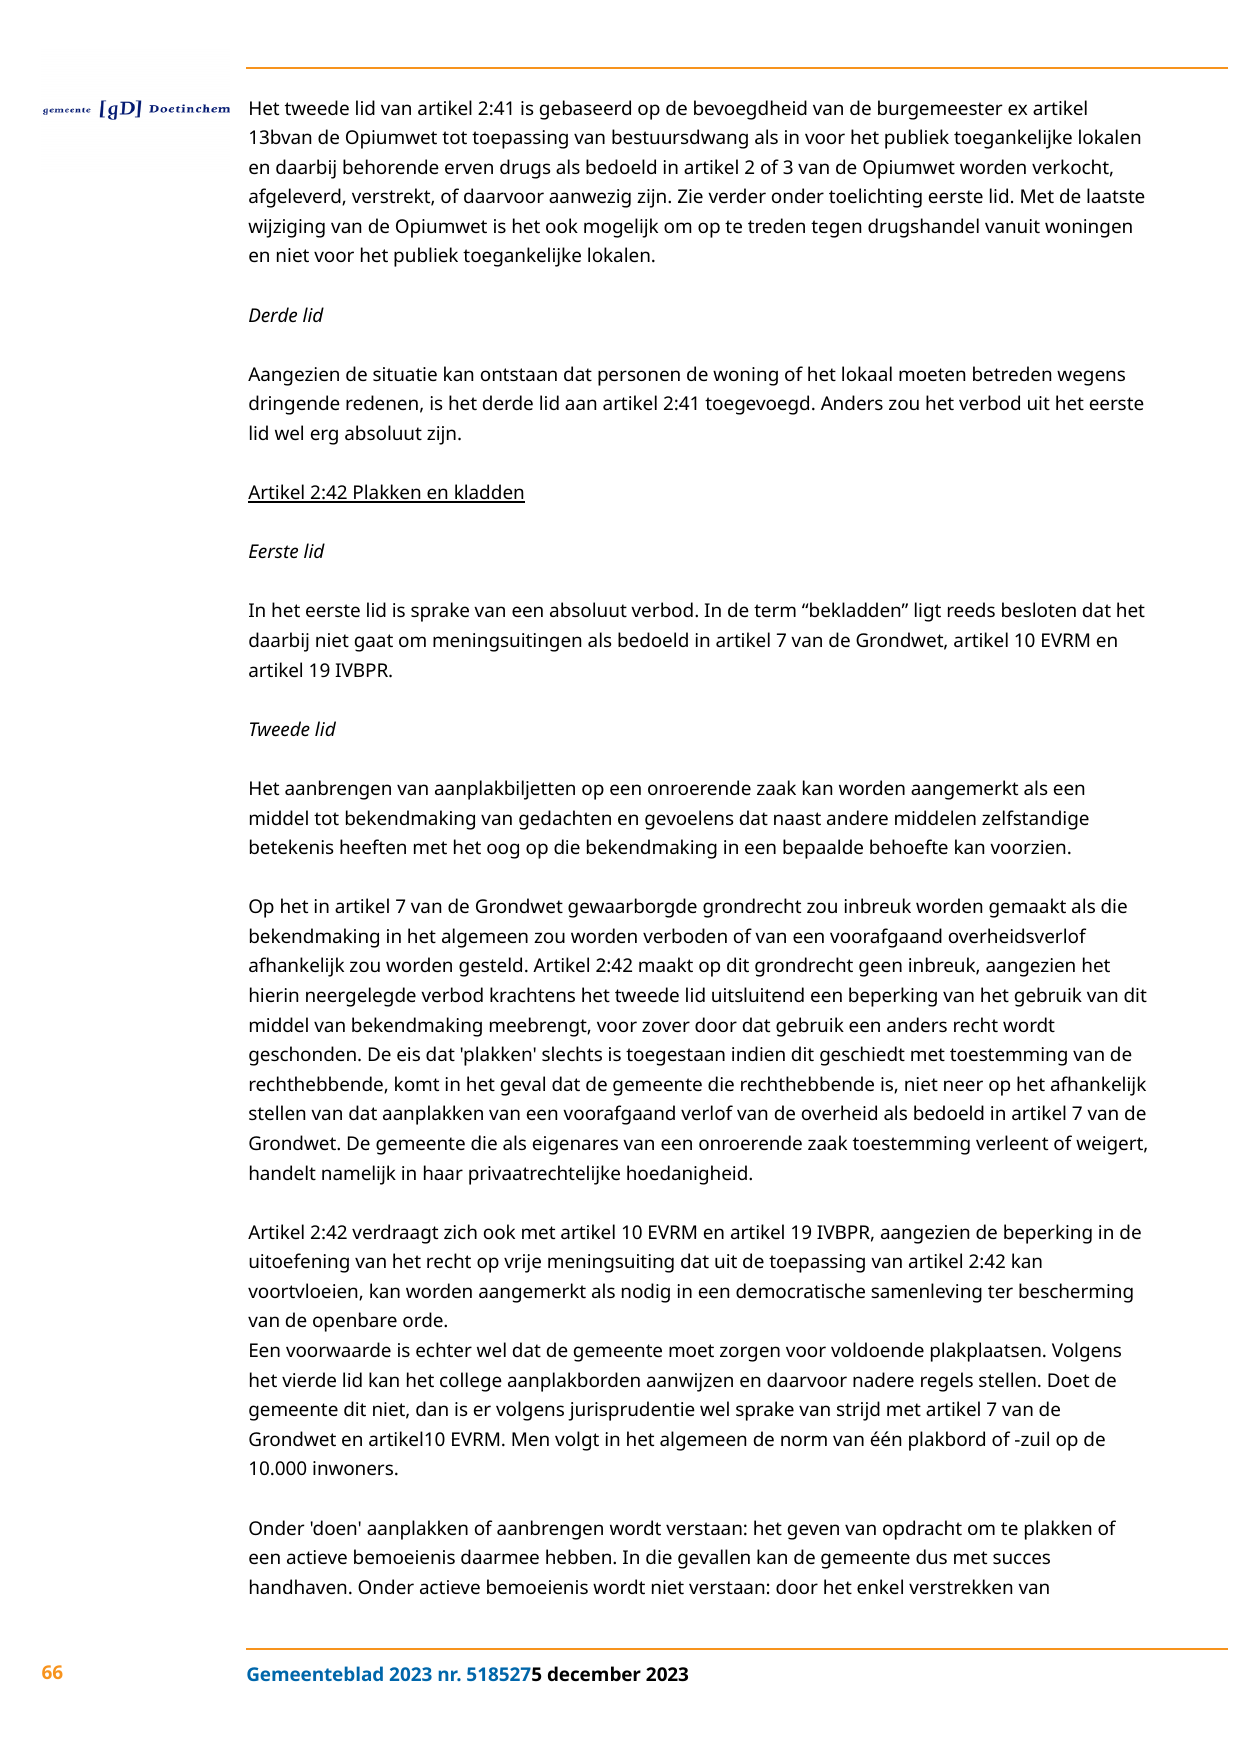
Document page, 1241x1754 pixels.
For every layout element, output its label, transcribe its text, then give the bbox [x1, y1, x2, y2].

text Derde lid [248, 302, 1152, 328]
text In het eerste lid is sprake van een absoluut verbod. In de term “bekladden” ligt reeds besloten dat het daarbij niet gaat om meningsuitingen als bedoeld in artikel 7 van de Grondwet, artikel 10 EVRM en artikel 19 IVBPR. [248, 598, 1152, 683]
text Het aanbrengen van aanplakbiljetten op een onroerende zaak kan worden aangemerkt als een middel tot bekendmaking van gedachten en gevoelens dat naast andere middelen zelfstandige betekenis heeften met het oog op die bekendmaking in een bepaalde behoefte kan voorzien. [248, 775, 1152, 860]
text Op het in artikel 7 van de Grondwet gewaarborgde grondrecht zou inbreuk worden gemaakt als die bekendmaking in het algemeen zou worden verboden of van een voorafgaand overheidsverlof afhankelijk zou worden gesteld. Artikel 2:42 maakt op dit grondrecht geen inbreuk, aangezien het hierin neergelegde verbod krachtens het tweede lid uitsluitend een beperking van het gebruik van dit middel van bekendmaking meebrengt, voor zover door dat gebruik een anders recht wordt geschonden. De eis dat 'plakken' slechts is toegestaan indien dit geschiedt met toestemming van de rechthebbende, komt in het geval dat de gemeente die rechthebbende is, niet neer op het afhankelijk stellen van dat aanplakken van een voorafgaand verlof van de overheid als bedoeld in artikel 7 van de Grondwet. De gemeente die als eigenares van een onroerende zaak toestemming verleent of weigert, handelt namelijk in haar privaatrechtelijke hoedanigheid. [248, 893, 1152, 1186]
picture [41, 47, 231, 172]
text Artikel 2:42 Plakken en kladden [248, 479, 1152, 505]
text Het tweede lid van artikel 2:41 is gebaseerd op de bevoegdheid van de burgemeester ex artikel 13bvan de Opiumwet tot toepassing van bestuursdwang als in voor het publiek toegankelijke lokalen en daarbij behorende erven drugs als bedoeld in artikel 2 of 3 van de Opiumwet worden verkocht, afgeleverd, verstrekt, of daarvoor aanwezig zijn. Zie verder onder toelichting eerste lid. Met de laatste wijziging van de Opiumwet is het ook mogelijk om op te treden tegen drugshandel vanuit woningen en niet voor het publiek toegankelijke lokalen. [248, 95, 1152, 268]
text Tweede lid [248, 716, 1152, 742]
text Een voorwaarde is echter wel dat de gemeente moet zorgen voor voldoende plakplaatsen. Volgens het vierde lid kan het college aanplakborden aanwijzen en daarvoor nadere regels stellen. Doet de gemeente dit niet, dan is er volgens jurisprudentie wel sprake van strijd met artikel 7 van de Grondwet en artikel10 EVRM. Men volgt in het algemeen de norm van één plakbord of -zuil op de 10.000 inwoners. [248, 1337, 1152, 1481]
text Eerste lid [248, 538, 1152, 564]
text Onder 'doen' aanplakken of aanbrengen wordt verstaan: het geven van opdracht om te plakken of een actieve bemoeienis daarmee hebben. In die gevallen kan de gemeente dus met succes handhaven. Onder actieve bemoeienis wordt niet verstaan: door het enkel verstrekken van [248, 1515, 1152, 1600]
text Aangezien de situatie kan ontstaan dat personen de woning of het lokaal moeten betreden wegens dringende redenen, is het derde lid aan artikel 2:41 toegevoegd. Anders zou het verbod uit het eerste lid wel erg absoluut zijn. [248, 361, 1152, 446]
text Artikel 2:42 verdraagt zich ook met artikel 10 EVRM en artikel 19 IVBPR, aangezien de beperking in de uitoefening van het recht op vrije meningsuiting dat uit de toepassing van artikel 2:42 kan voortvloeien, kan worden aangemerkt als nodig in een democratische samenleving ter bescherming van de openbare orde. [248, 1219, 1152, 1333]
